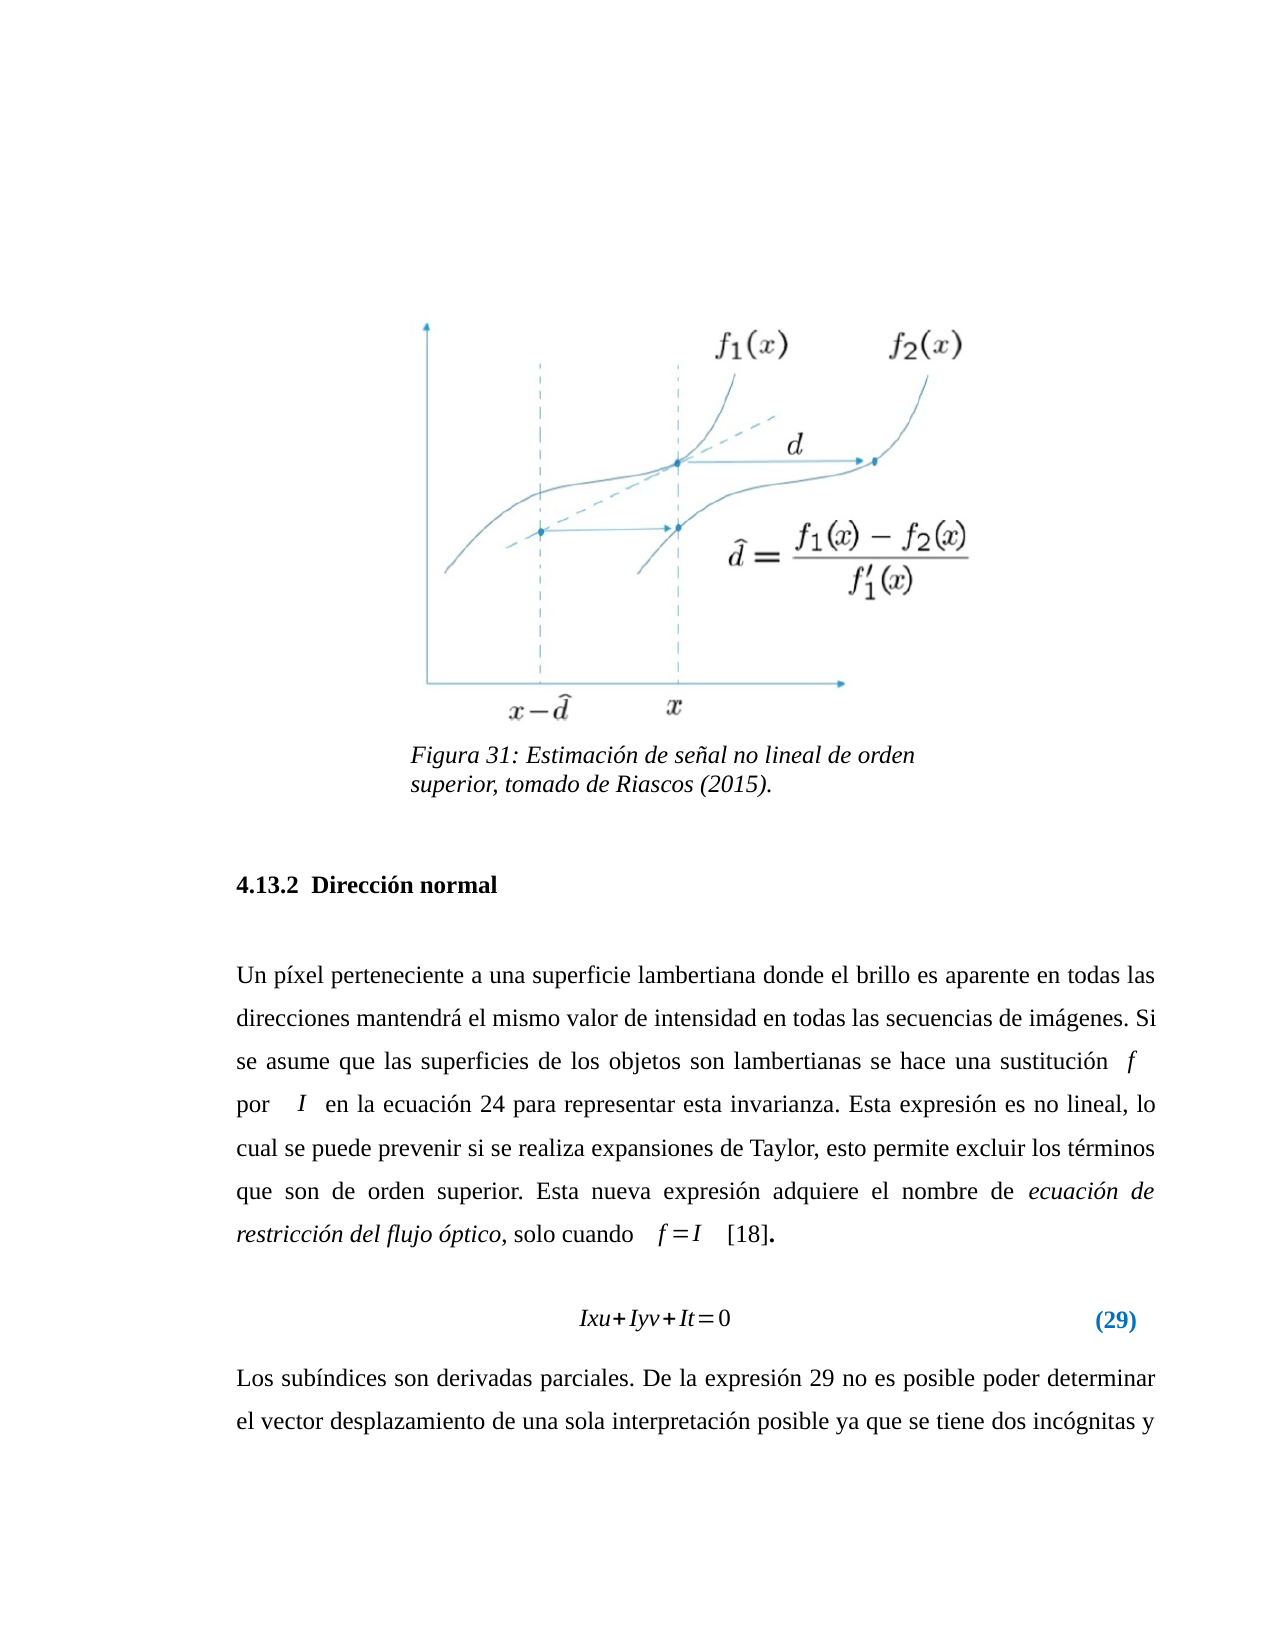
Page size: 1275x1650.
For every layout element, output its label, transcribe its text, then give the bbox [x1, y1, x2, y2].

text Un píxel perteneciente a una superficie lambertiana donde el brillo es aparente en todas las direcciones mantendrá el mismo valor de intensidad en todas las secuencias de imágenes. Si se asume que las superficies de los objetos son lambertianas se hace una sustitución por en la ecuación 24 para representar esta invarianza. Esta expresión es no lineal, lo cual se puede prevenir si se realiza expansiones de Taylor, esto permite excluir los términos que son de orden superior. Esta nueva expresión adquiere el nombre de ecuación de restricción del flujo óptico, solo cuando [18]. [236, 960, 1157, 1248]
text Figura 31: Estimación de señal no lineal de orden superior, tomado de Riascos (2015). [410, 735, 983, 798]
table_header (29) [1084, 1305, 1187, 1334]
table_header [224, 1305, 1084, 1334]
text Los subíndices son derivadas parciales. De la expresión 29 no es posible poder determinar el vector desplazamiento de una sola interpretación posible ya que se tiene dos incógnitas y [236, 1363, 1157, 1434]
picture [410, 307, 983, 735]
subtitle Dirección normal [236, 870, 1157, 898]
